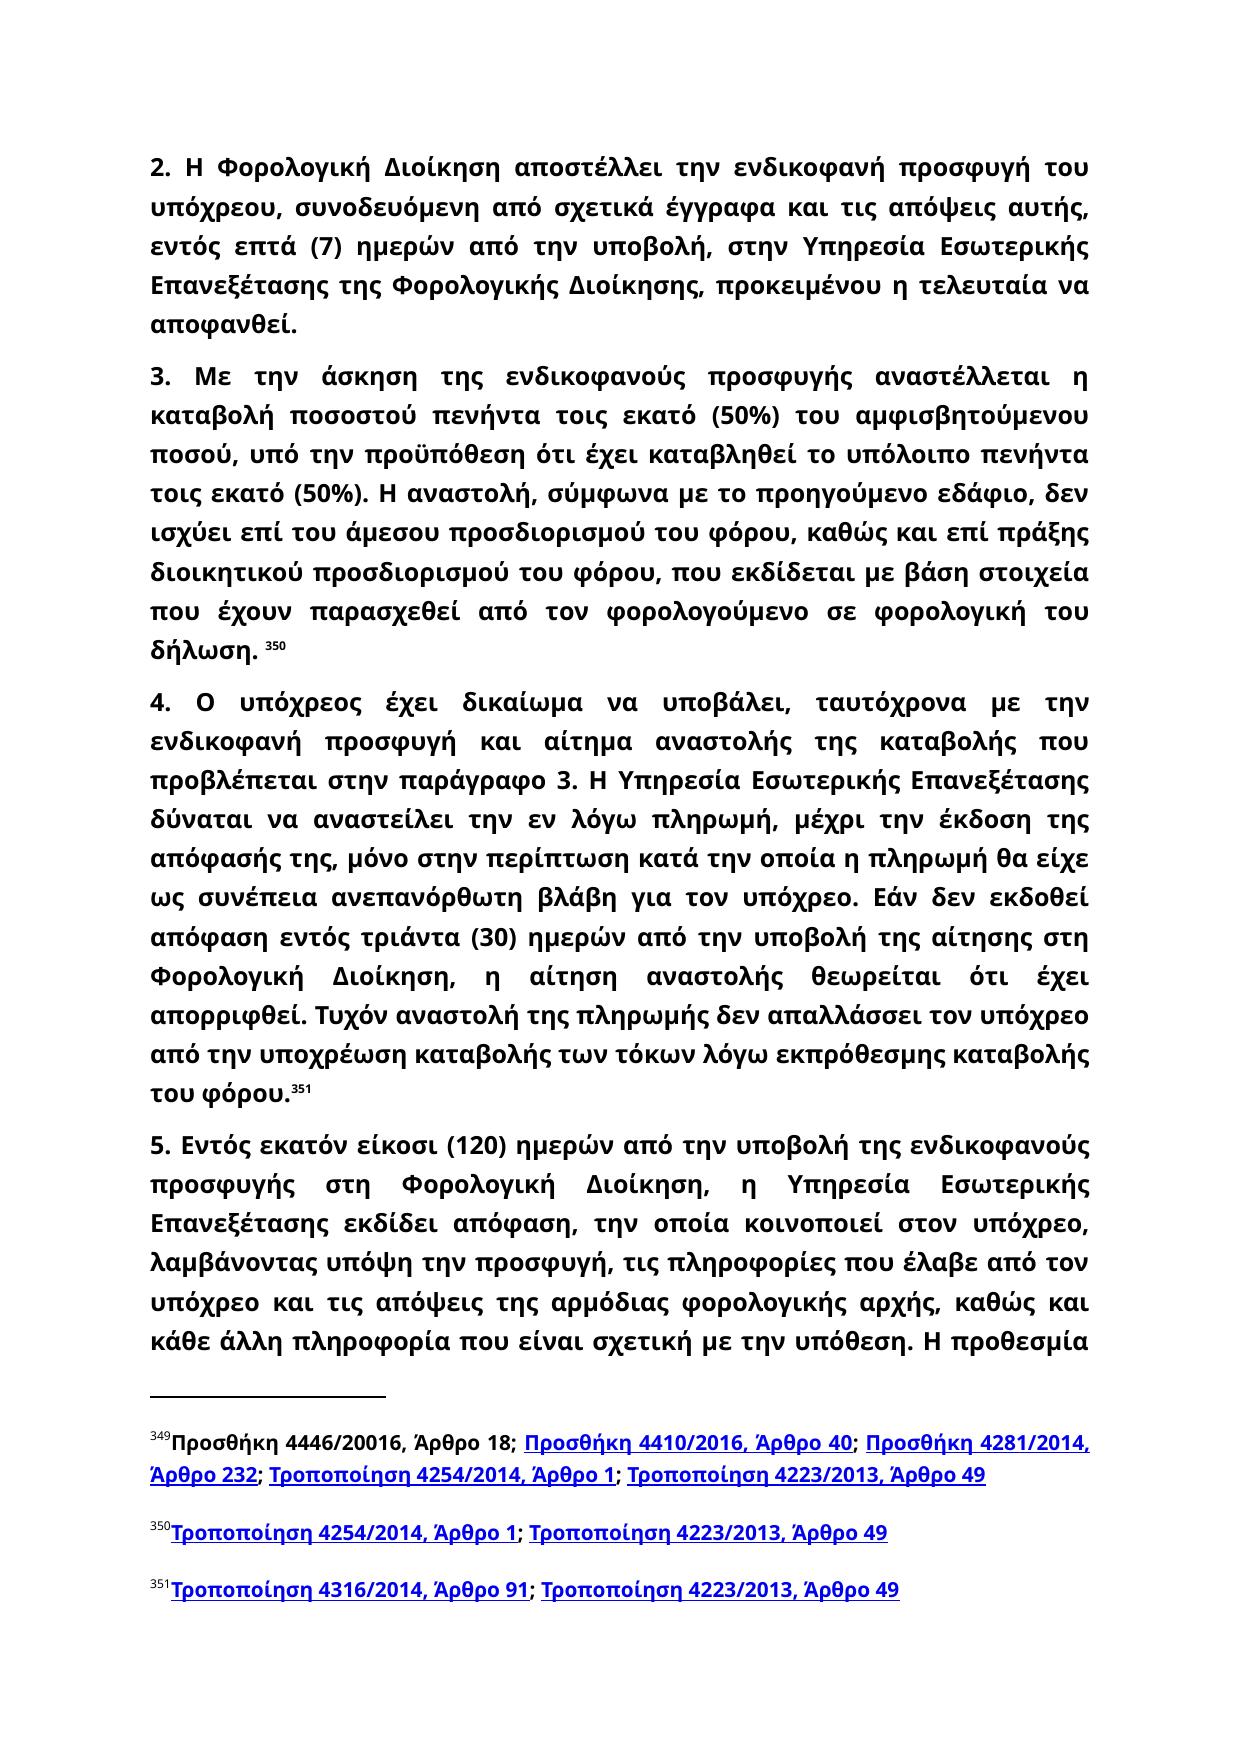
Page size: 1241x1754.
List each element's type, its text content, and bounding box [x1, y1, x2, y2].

text 4. Ο υπόχρεος έχει δικαίωμα να υποβάλει, ταυτόχρονα με την ενδικοφανή προσφυγή και αίτημα αναστολής της καταβολής που προβλέπεται στην παράγραφο 3. Η Υπηρεσία Εσωτερικής Επανεξέτασης δύναται να αναστείλει την εν λόγω πληρωμή, μέχρι την έκδοση της απόφασής της, μόνο στην περίπτωση κατά την οποία η πληρωμή θα είχε ως συνέπεια ανεπανόρθωτη βλάβη για τον υπόχρεο. Εάν δεν εκδοθεί απόφαση εντός τριάντα (30) ημερών από την υποβολή της αίτησης στη Φορολογική Διοίκηση, η αίτηση αναστολής θεωρείται ότι έχει απορριφθεί. Τυχόν αναστολή της πληρωμής δεν απαλλάσσει τον υπόχρεο από την υποχρέωση καταβολής των τόκων λόγω εκπρόθεσμης καταβολής του φόρου. [150, 684, 1090, 1110]
text 5. Εντός εκατόν είκοσι (120) ημερών από την υποβολή της ενδικοφανούς προσφυγής στη Φορολογική Διοίκηση, η Υπηρεσία Εσωτερικής Επανεξέτασης εκδίδει απόφαση, την οποία κοινοποιεί στον υπόχρεο, λαμβάνοντας υπόψη την προσφυγή, τις πληροφορίες που έλαβε από τον υπόχρεο και τις απόψεις της αρμόδιας φορολογικής αρχής, καθώς και κάθε άλλη πληροφορία που είναι σχετική με την υπόθεση. Η προθεσμία [150, 1127, 1090, 1357]
text Τροποποίηση 4254/2014, Άρθρο 1; Τροποποίηση 4223/2013, Άρθρο 49 [150, 1518, 1090, 1546]
text Προσθήκη 4446/20016, Άρθρο 18; Προσθήκη 4410/2016, Άρθρο 40; Προσθήκη 4281/2014, Άρθρο 232; Τροποποίηση 4254/2014, Άρθρο 1; Τροποποίηση 4223/2013, Άρθρο 49 [150, 1428, 1090, 1489]
text Τροποποίηση 4316/2014, Άρθρο 91; Τροποποίηση 4223/2013, Άρθρο 49 [150, 1576, 1090, 1604]
text 3. Με την άσκηση της ενδικοφανούς προσφυγής αναστέλλεται η καταβολή ποσοστού πενήντα τοις εκατό (50%) του αμφισβητούμενου ποσού, υπό την προϋπόθεση ότι έχει καταβληθεί το υπόλοιπο πενήντα τοις εκατό (50%). Η αναστολή, σύμφωνα με το προηγούμενο εδάφιο, δεν ισχύει επί του άμεσου προσδιορισμού του φόρου, καθώς και επί πράξης διοικητικού προσδιορισμού του φόρου, που εκδίδεται με βάση στοιχεία που έχουν παρασχεθεί από τον φορολογούμενο σε φορολογική του δήλωση. [150, 358, 1090, 667]
text 2. Η Φορολογική Διοίκηση αποστέλλει την ενδικοφανή προσφυγή του υπόχρεου, συνοδευόμενη από σχετικά έγγραφα και τις απόψεις αυτής, εντός επτά (7) ημερών από την υποβολή, στην Υπηρεσία Εσωτερικής Επανεξέτασης της Φορολογικής Διοίκησης, προκειμένου η τελευταία να αποφανθεί. [150, 150, 1090, 341]
